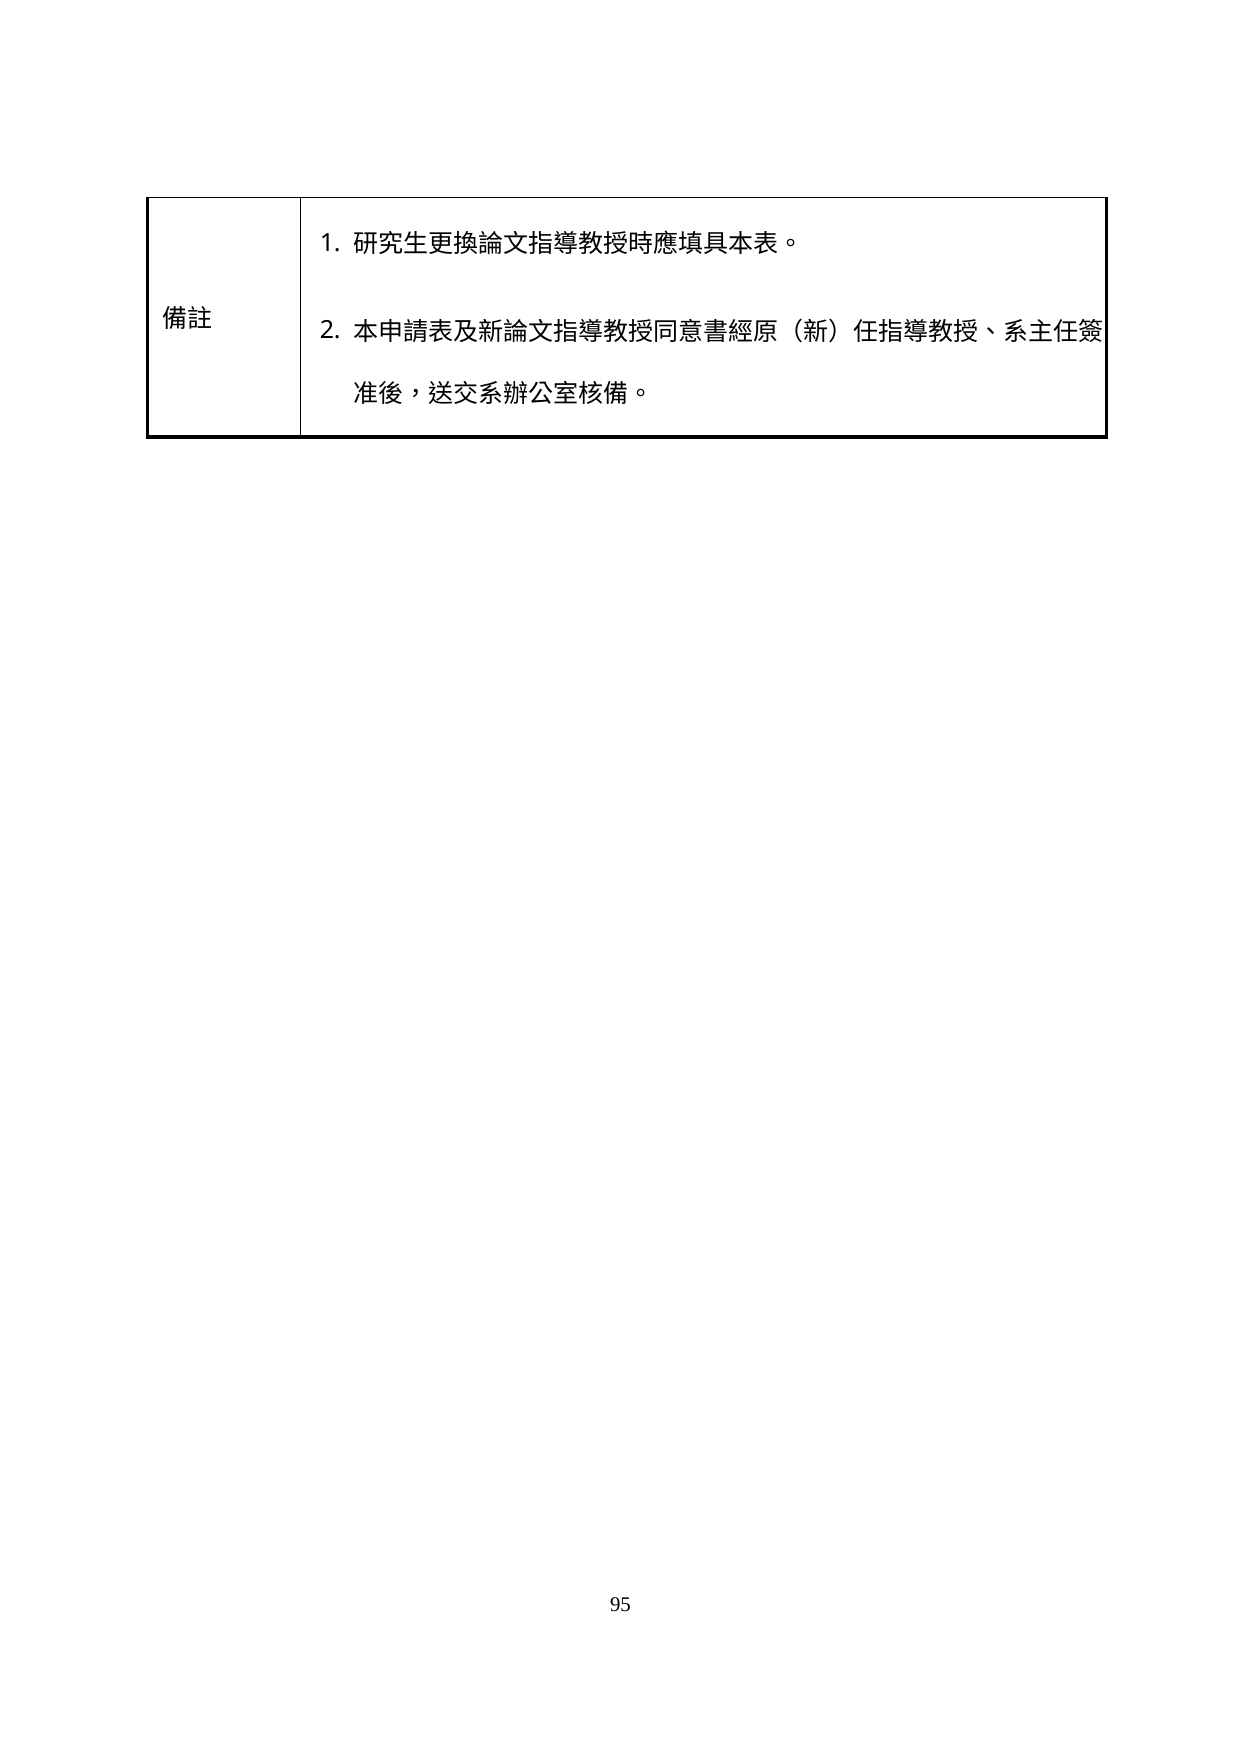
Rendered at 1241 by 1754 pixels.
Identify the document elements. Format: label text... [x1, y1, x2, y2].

table_cell 研究生更換論文指導教授時應填具本表。 本申請表及新論文指導教授同意書經原（新）任指導教授、系主任簽准後，送交系辦公室核備。 [301, 198, 1105, 435]
table_cell 備註 [149, 198, 300, 435]
